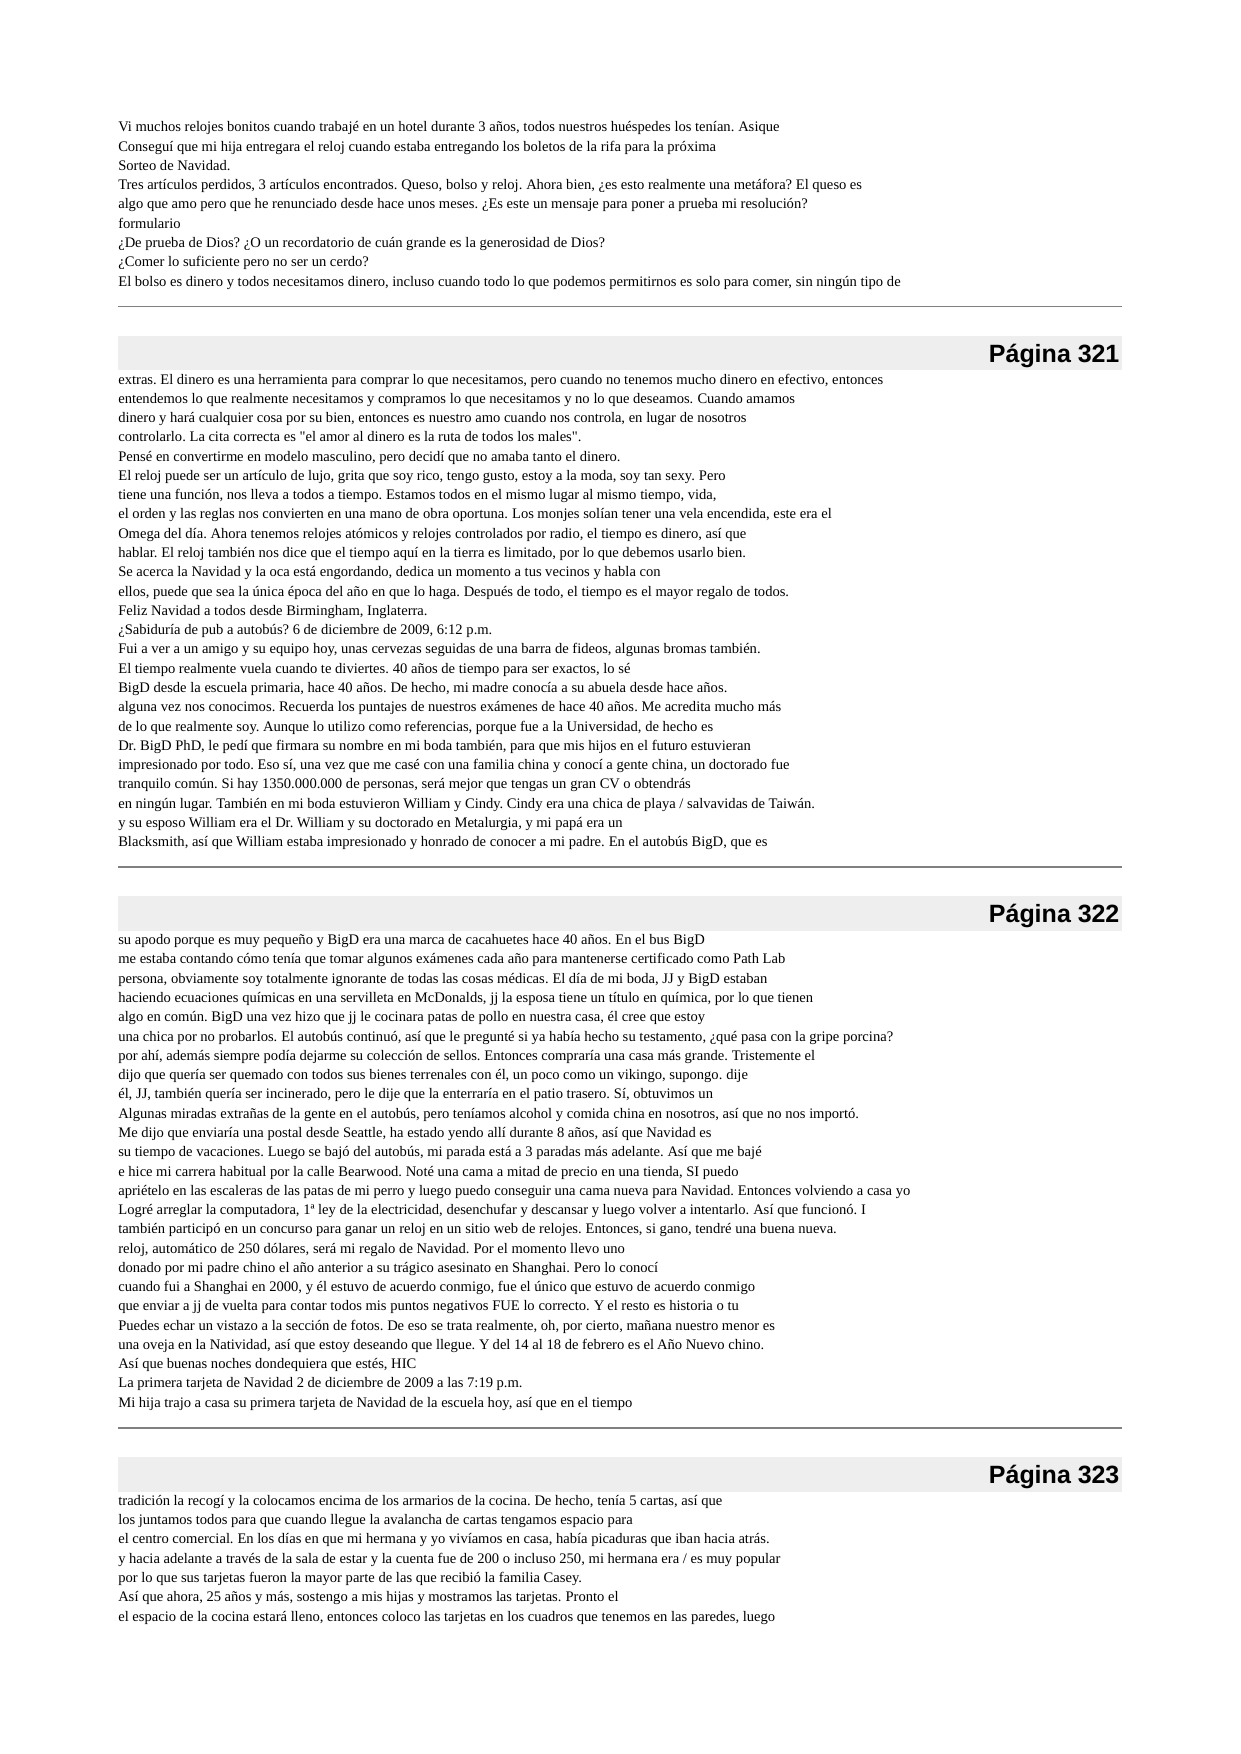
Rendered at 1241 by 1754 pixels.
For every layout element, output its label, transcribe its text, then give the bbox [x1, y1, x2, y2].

text Logré arreglar la computadora, 1ª ley de la electricidad, desenchufar y descansar y luego volver a intentarlo. Así que funcionó. I [118, 1201, 1122, 1218]
text Me dijo que enviaría una postal desde Seattle, ha estado yendo allí durante 8 años, así que Navidad es [118, 1124, 1122, 1141]
text hablar. El reloj también nos dice que el tiempo aquí en la tierra es limitado, por lo que debemos usarlo bien. [118, 544, 1122, 561]
text ¿De prueba de Dios? ¿O un recordatorio de cuán grande es la generosidad de Dios? [118, 234, 1122, 251]
text Blacksmith, así que William estaba impresionado y honrado de conocer a mi padre. En el autobús BigD, que es [118, 833, 1122, 850]
text tradición la recogí y la colocamos encima de los armarios de la cocina. De hecho, tenía 5 cartas, así que [118, 1492, 1122, 1508]
text haciendo ecuaciones químicas en una servilleta en McDonalds, jj la esposa tiene un título en química, por lo que tienen [118, 989, 1122, 1006]
text Feliz Navidad a todos desde Birmingham, Inglaterra. [118, 602, 1122, 618]
text extras. El dinero es una herramienta para comprar lo que necesitamos, pero cuando no tenemos mucho dinero en efectivo, entonces [118, 370, 1122, 387]
text Sorteo de Navidad. [118, 157, 1122, 173]
text cuando fui a Shanghai en 2000, y él estuvo de acuerdo conmigo, fue el único que estuvo de acuerdo conmigo [118, 1278, 1122, 1295]
text impresionado por todo. Eso sí, una vez que me casé con una familia china y conocí a gente china, un doctorado fue [118, 756, 1122, 773]
text de lo que realmente soy. Aunque lo utilizo como referencias, porque fue a la Universidad, de hecho es [118, 717, 1122, 734]
text una oveja en la Natividad, así que estoy deseando que llegue. Y del 14 al 18 de febrero es el Año Nuevo chino. [118, 1336, 1122, 1352]
text por lo que sus tarjetas fueron la mayor parte de las que recibió la familia Casey. [118, 1569, 1122, 1586]
text alguna vez nos conocimos. Recuerda los puntajes de nuestros exámenes de hace 40 años. Me acredita mucho más [118, 698, 1122, 715]
text tiene una función, nos lleva a todos a tiempo. Estamos todos en el mismo lugar al mismo tiempo, vida, [118, 486, 1122, 503]
text Se acerca la Navidad y la oca está engordando, dedica un momento a tus vecinos y habla con [118, 563, 1122, 580]
text El reloj puede ser un artículo de lujo, grita que soy rico, tengo gusto, estoy a la moda, soy tan sexy. Pero [118, 467, 1122, 483]
text Dr. BigD PhD, le pedí que firmara su nombre en mi boda también, para que mis hijos en el futuro estuvieran [118, 737, 1122, 753]
text dinero y hará cualquier cosa por su bien, entonces es nuestro amo cuando nos controla, en lugar de nosotros [118, 409, 1122, 426]
text entendemos lo que realmente necesitamos y compramos lo que necesitamos y no lo que deseamos. Cuando amamos [118, 390, 1122, 406]
text Pensé en convertirme en modelo masculino, pero decidí que no amaba tanto el dinero. [118, 447, 1122, 464]
text y hacia adelante a través de la sala de estar y la cuenta fue de 200 o incluso 250, mi hermana era / es muy popular [118, 1549, 1122, 1566]
text él, JJ, también quería ser incinerado, pero le dije que la enterraría en el patio trasero. Sí, obtuvimos un [118, 1085, 1122, 1102]
text El tiempo realmente vuela cuando te diviertes. 40 años de tiempo para ser exactos, lo sé [118, 659, 1122, 676]
text que enviar a jj de vuelta para contar todos mis puntos negativos FUE lo correcto. Y el resto es historia o tu [118, 1297, 1122, 1314]
text por ahí, además siempre podía dejarme su colección de sellos. Entonces compraría una casa más grande. Tristemente el [118, 1047, 1122, 1063]
text me estaba contando cómo tenía que tomar algunos exámenes cada año para mantenerse certificado como Path Lab [118, 950, 1122, 967]
text también participó en un concurso para ganar un reloj en un sitio web de relojes. Entonces, si gano, tendré una buena nueva. [118, 1220, 1122, 1237]
text La primera tarjeta de Navidad 2 de diciembre de 2009 a las 7:19 p.m. [118, 1374, 1122, 1391]
text Puedes echar un vistazo a la sección de fotos. De eso se trata realmente, oh, por cierto, mañana nuestro menor es [118, 1316, 1122, 1333]
text dijo que quería ser quemado con todos sus bienes terrenales con él, un poco como un vikingo, supongo. dije [118, 1066, 1122, 1083]
text el espacio de la cocina estará lleno, entonces coloco las tarjetas en los cuadros que tenemos en las paredes, luego [118, 1607, 1122, 1624]
text una chica por no probarlos. El autobús continuó, así que le pregunté si ya había hecho su testamento, ¿qué pasa con la gripe porcina? [118, 1027, 1122, 1044]
text su apodo porque es muy pequeño y BigD era una marca de cacahuetes hace 40 años. En el bus BigD [118, 931, 1122, 948]
text Conseguí que mi hija entregara el reloj cuando estaba entregando los boletos de la rifa para la próxima [118, 137, 1122, 154]
table_header Página 323 [118, 1457, 1122, 1492]
text controlarlo. La cita correcta es "el amor al dinero es la ruta de todos los males". [118, 428, 1122, 445]
text tranquilo común. Si hay 1350.000.000 de personas, será mejor que tengas un gran CV o obtendrás [118, 775, 1122, 792]
table_header Página 321 [118, 336, 1122, 370]
text e hice mi carrera habitual por la calle Bearwood. Noté una cama a mitad de precio en una tienda, SI puedo [118, 1162, 1122, 1179]
table_header Página 322 [118, 896, 1122, 931]
text su tiempo de vacaciones. Luego se bajó del autobús, mi parada está a 3 paradas más adelante. Así que me bajé [118, 1143, 1122, 1160]
text Así que buenas noches dondequiera que estés, HIC [118, 1355, 1122, 1372]
text apriételo en las escaleras de las patas de mi perro y luego puedo conseguir una cama nueva para Navidad. Entonces volviendo a casa yo [118, 1182, 1122, 1198]
text ellos, puede que sea la única época del año en que lo haga. Después de todo, el tiempo es el mayor regalo de todos. [118, 582, 1122, 599]
text Vi muchos relojes bonitos cuando trabajé en un hotel durante 3 años, todos nuestros huéspedes los tenían. Asique [118, 118, 1122, 135]
text BigD desde la escuela primaria, hace 40 años. De hecho, mi madre conocía a su abuela desde hace años. [118, 679, 1122, 696]
text Así que ahora, 25 años y más, sostengo a mis hijas y mostramos las tarjetas. Pronto el [118, 1588, 1122, 1605]
text el centro comercial. En los días en que mi hermana y yo vivíamos en casa, había picaduras que iban hacia atrás. [118, 1530, 1122, 1547]
text en ningún lugar. También en mi boda estuvieron William y Cindy. Cindy era una chica de playa / salvavidas de Taiwán. [118, 794, 1122, 811]
text Tres artículos perdidos, 3 artículos encontrados. Queso, bolso y reloj. Ahora bien, ¿es esto realmente una metáfora? El queso es [118, 176, 1122, 193]
text formulario [118, 214, 1122, 231]
text algo en común. BigD una vez hizo que jj le cocinara patas de pollo en nuestra casa, él cree que estoy [118, 1008, 1122, 1025]
text y su esposo William era el Dr. William y su doctorado en Metalurgia, y mi papá era un [118, 814, 1122, 830]
text donado por mi padre chino el año anterior a su trágico asesinato en Shanghai. Pero lo conocí [118, 1259, 1122, 1275]
text persona, obviamente soy totalmente ignorante de todas las cosas médicas. El día de mi boda, JJ y BigD estaban [118, 969, 1122, 986]
text ¿Comer lo suficiente pero no ser un cerdo? [118, 253, 1122, 270]
text El bolso es dinero y todos necesitamos dinero, incluso cuando todo lo que podemos permitirnos es solo para comer, sin ningún tipo de [118, 272, 1122, 289]
text reloj, automático de 250 dólares, será mi regalo de Navidad. Por el momento llevo uno [118, 1239, 1122, 1256]
text los juntamos todos para que cuando llegue la avalancha de cartas tengamos espacio para [118, 1511, 1122, 1528]
text algo que amo pero que he renunciado desde hace unos meses. ¿Es este un mensaje para poner a prueba mi resolución? [118, 195, 1122, 212]
text Omega del día. Ahora tenemos relojes atómicos y relojes controlados por radio, el tiempo es dinero, así que [118, 524, 1122, 541]
text ¿Sabiduría de pub a autobús? 6 de diciembre de 2009, 6:12 p.m. [118, 621, 1122, 638]
text el orden y las reglas nos convierten en una mano de obra oportuna. Los monjes solían tener una vela encendida, este era el [118, 505, 1122, 522]
text Fui a ver a un amigo y su equipo hoy, unas cervezas seguidas de una barra de fideos, algunas bromas también. [118, 640, 1122, 657]
text Mi hija trajo a casa su primera tarjeta de Navidad de la escuela hoy, así que en el tiempo [118, 1393, 1122, 1410]
text Algunas miradas extrañas de la gente en el autobús, pero teníamos alcohol y comida china en nosotros, así que no nos importó. [118, 1104, 1122, 1121]
